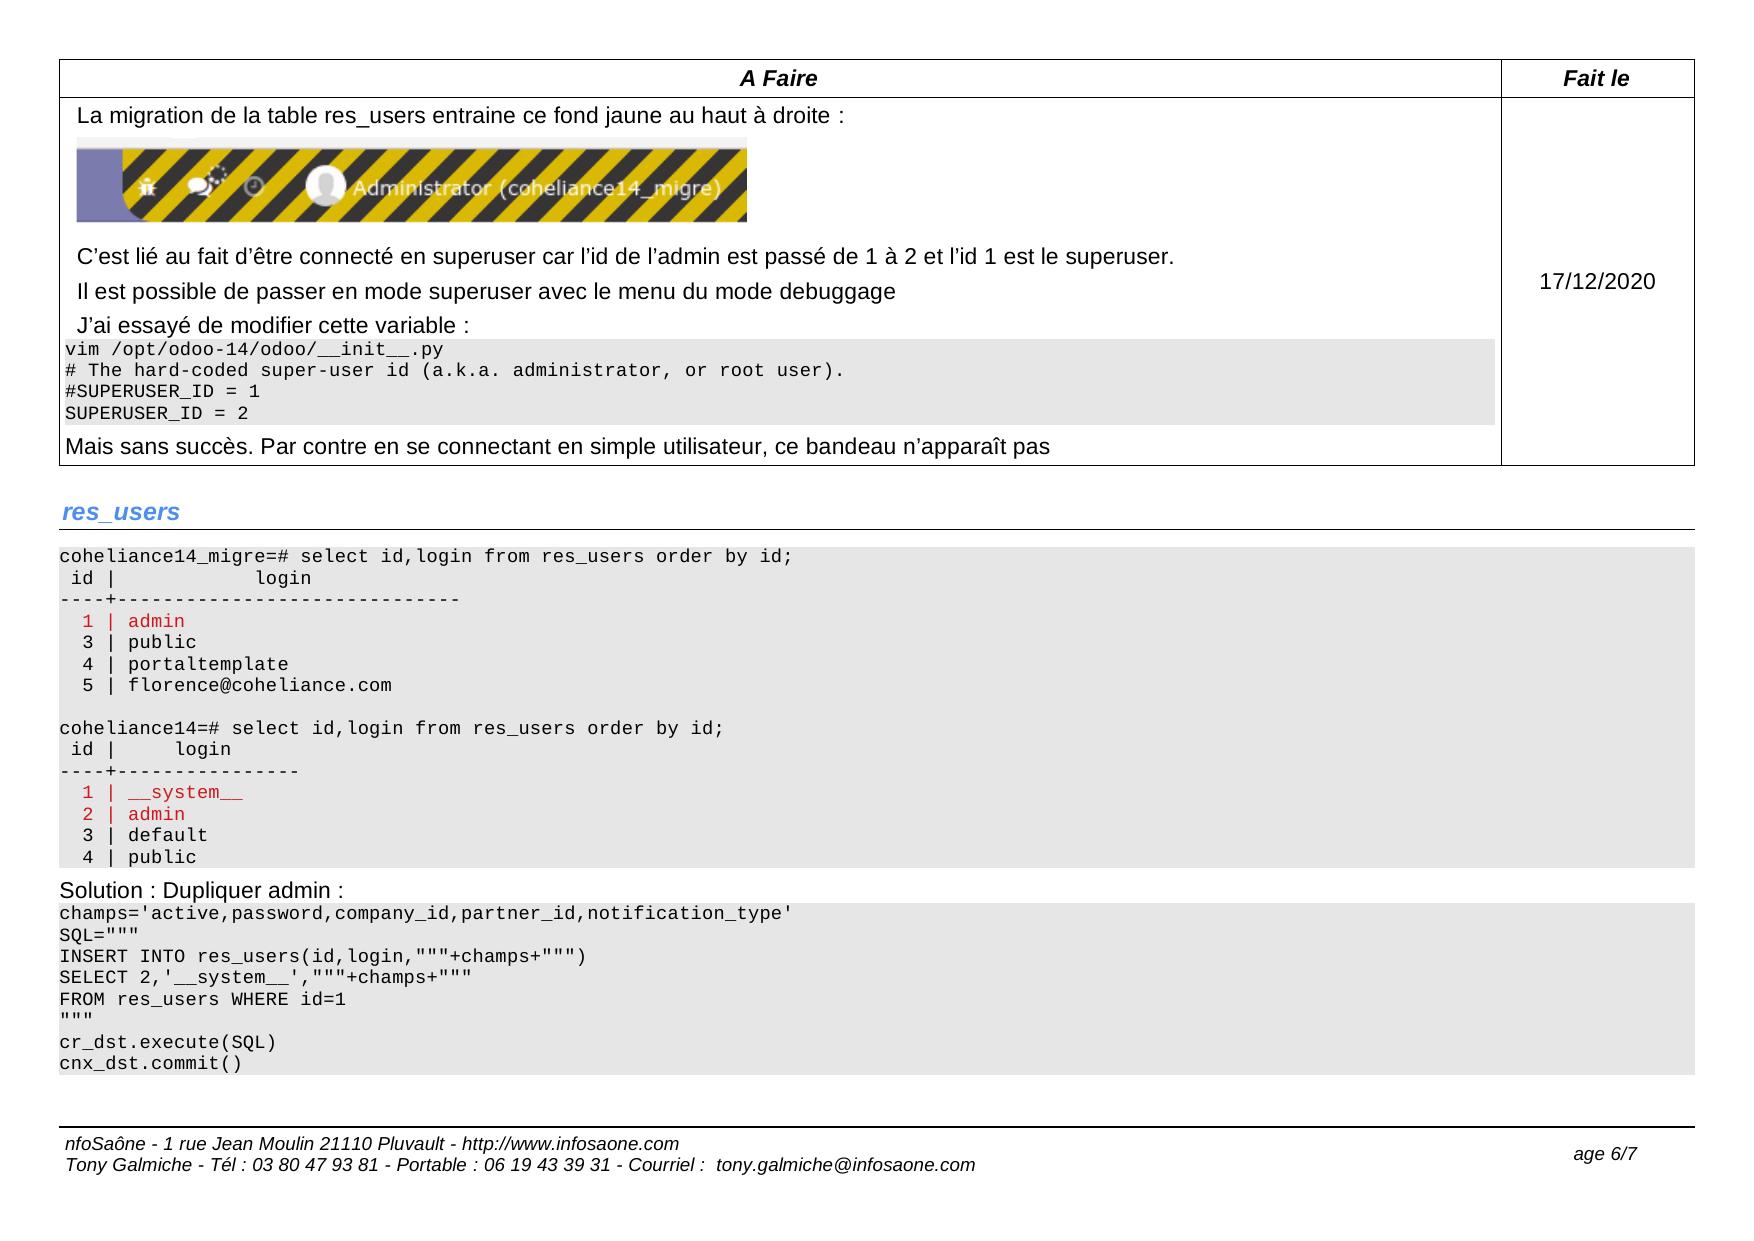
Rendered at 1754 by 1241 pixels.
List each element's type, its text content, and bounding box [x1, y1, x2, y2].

table_header A Faire [60, 60, 1501, 97]
text id | login [59, 568, 1695, 589]
text SELECT 2,'__system__',"""+champs+""" [59, 968, 1695, 989]
subtitle res_users [59, 495, 1695, 529]
text cr_dst.execute(SQL) [59, 1032, 1695, 1054]
text INSERT INTO res_users(id,login,"""+champs+""") [59, 946, 1695, 968]
text cnx_dst.commit() [59, 1054, 1695, 1075]
text coheliance14=# select id,login from res_users order by id; [59, 718, 1695, 740]
text """ [59, 1011, 1695, 1032]
table_header Fait le [1502, 60, 1694, 97]
text 5 | florence@coheliance.com [59, 675, 1695, 697]
text SQL=""" [59, 925, 1695, 946]
text 4 | portaltemplate [59, 654, 1695, 675]
text 3 | public [59, 632, 1695, 654]
text ----+---------------- [59, 761, 1695, 783]
text champs='active,password,company_id,partner_id,notification_type' [59, 903, 1695, 925]
text 4 | public [59, 847, 1695, 868]
text Solution : Dupliquer admin : [59, 877, 1695, 903]
text 3 | default [59, 826, 1695, 847]
table_cell 17/12/2020 [1502, 98, 1694, 465]
text 1 | admin [59, 611, 1695, 632]
text coheliance14_migre=# select id,login from res_users order by id; [59, 547, 1695, 568]
text ----+------------------------------ [59, 589, 1695, 611]
table_cell La migration de la table res_users entraine ce fond jaune au haut à droite : C’est lié au fait d’être connecté en superuser car l’id de l’admin est passé de 1 à 2 et l’id 1 est le superuser. Il est possible de passer en mode superuser avec le menu du mode debuggage J’ai essayé de modifier cette variable : vim /opt/odoo-14/odoo/__init__.py # The hard-coded super-user id (a.k.a. administrator, or root user). #SUPERUSER_ID = 1 SUPERUSER_ID = 2 Mais sans succès. Par contre en se connectant en simple utilisateur, ce bandeau n’apparaît pas [60, 98, 1501, 465]
text 2 | admin [59, 804, 1695, 826]
text 1 | __system__ [59, 783, 1695, 804]
text FROM res_users WHERE id=1 [59, 989, 1695, 1011]
picture [76, 137, 747, 235]
text id | login [59, 740, 1695, 761]
